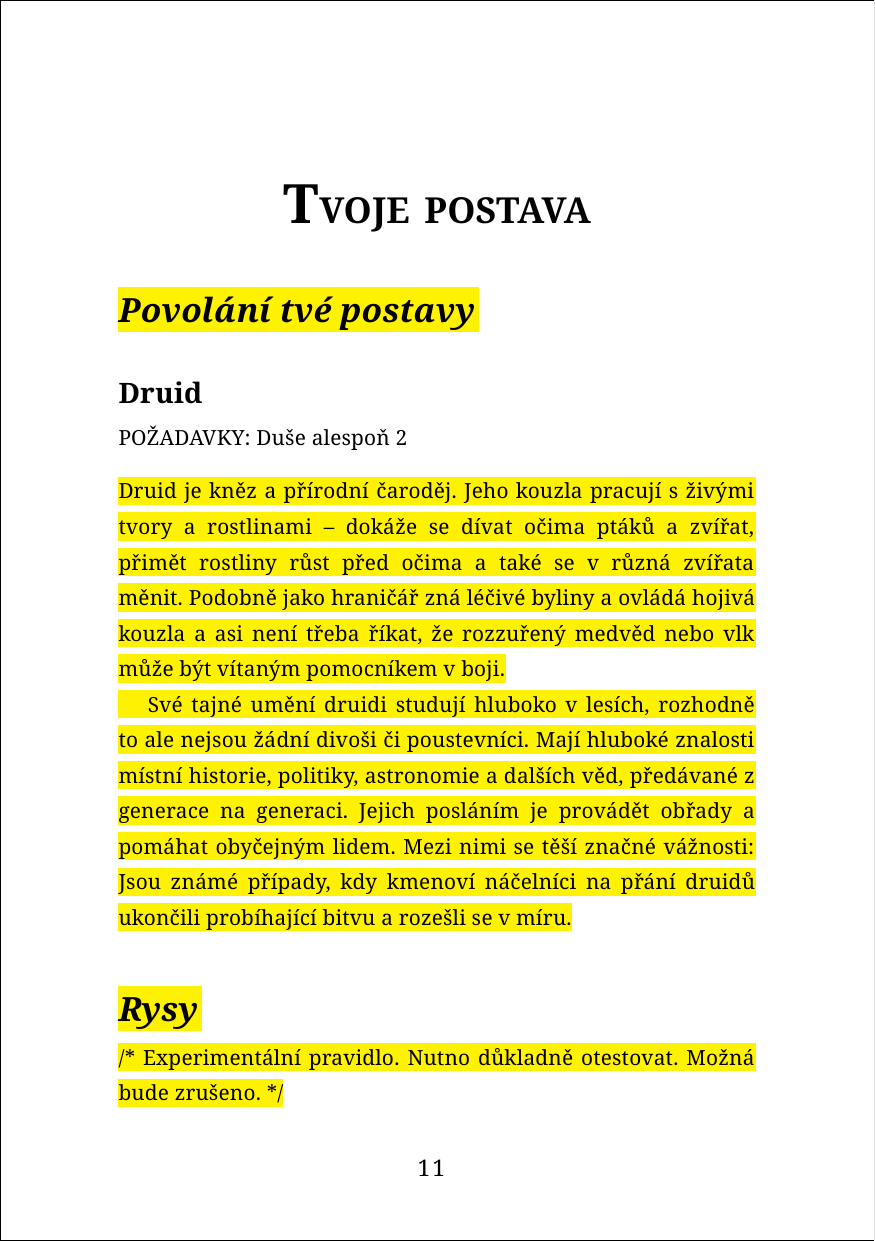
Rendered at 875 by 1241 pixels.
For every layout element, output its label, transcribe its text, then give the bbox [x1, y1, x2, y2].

subtitle Rysy [118, 986, 756, 1031]
subtitle Tvoje postava [118, 166, 756, 239]
subtitle Druid [118, 373, 756, 412]
text POŽADAVKY: Duše alespoň 2 [118, 423, 756, 452]
text Druid je kněz a přírodní čaroděj. Jeho kouzla pracují s živými tvory a rostlinami – dokáže se dívat očima ptáků a zvířat, přimět rostliny růst před očima a také se v různá zvířata měnit. Podobně jako hraničář zná léčivé byliny a ovládá hojivá kouzla a asi není třeba říkat, že rozzuřený medvěd nebo vlk může být vítaným pomocníkem v boji. Své tajné umění druidi studují hluboko v lesích, rozhodně to ale nejsou žádní divoši či poustevníci. Mají hluboké znalosti místní historie, politiky, astronomie a dalších věd, předávané z generace na generaci. Jejich posláním je provádět obřady a pomáhat obyčejným lidem. Mezi nimi se těší značné vážnosti: Jsou známé případy, kdy kmenoví náčelníci na přání druidů ukončili probíhající bitvu a rozešli se v míru. [118, 477, 756, 931]
subtitle Povolání tvé postavy [118, 287, 756, 332]
text /* Experimentální pravidlo. Nutno důkladně otestovat. Možná bude zrušeno. */ [118, 1043, 756, 1107]
